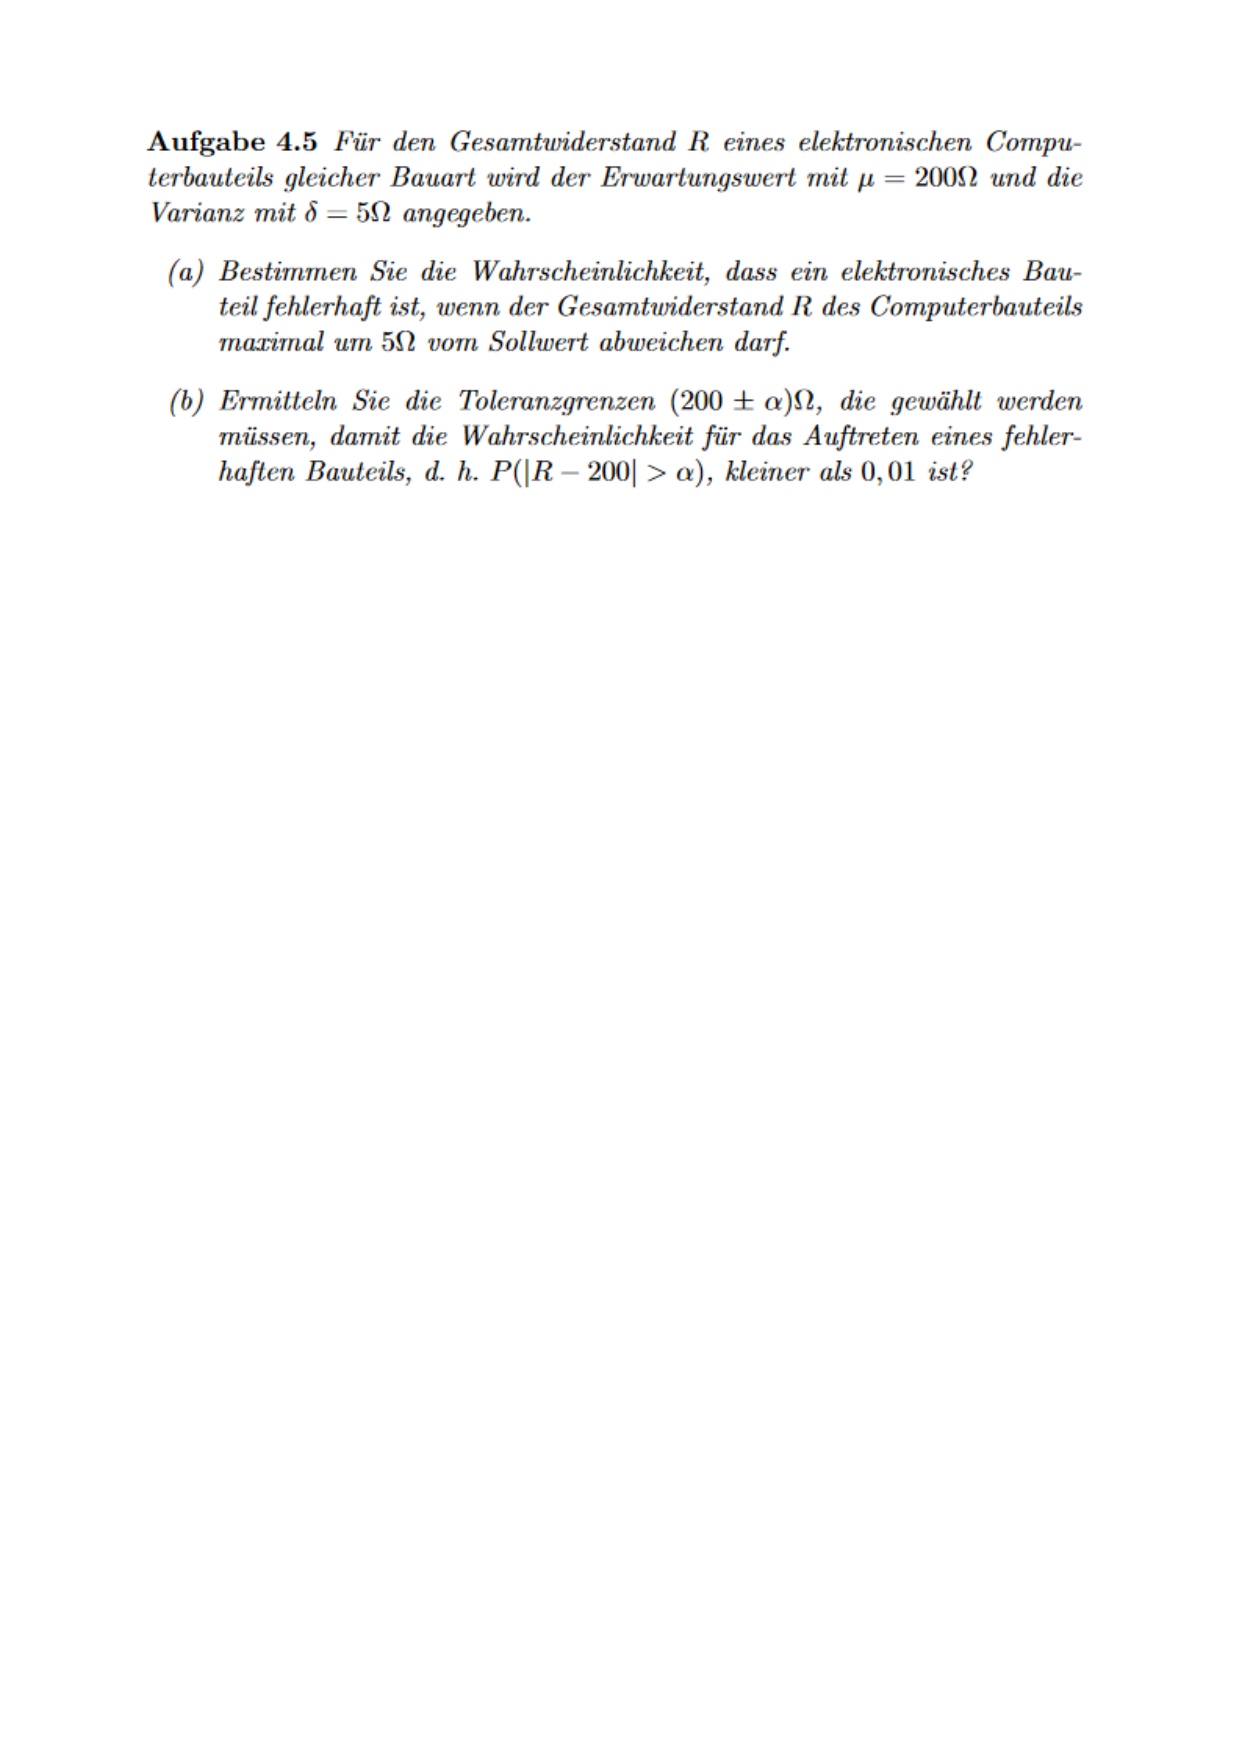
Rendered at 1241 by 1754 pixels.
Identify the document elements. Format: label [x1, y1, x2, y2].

picture [141, 118, 1099, 550]
